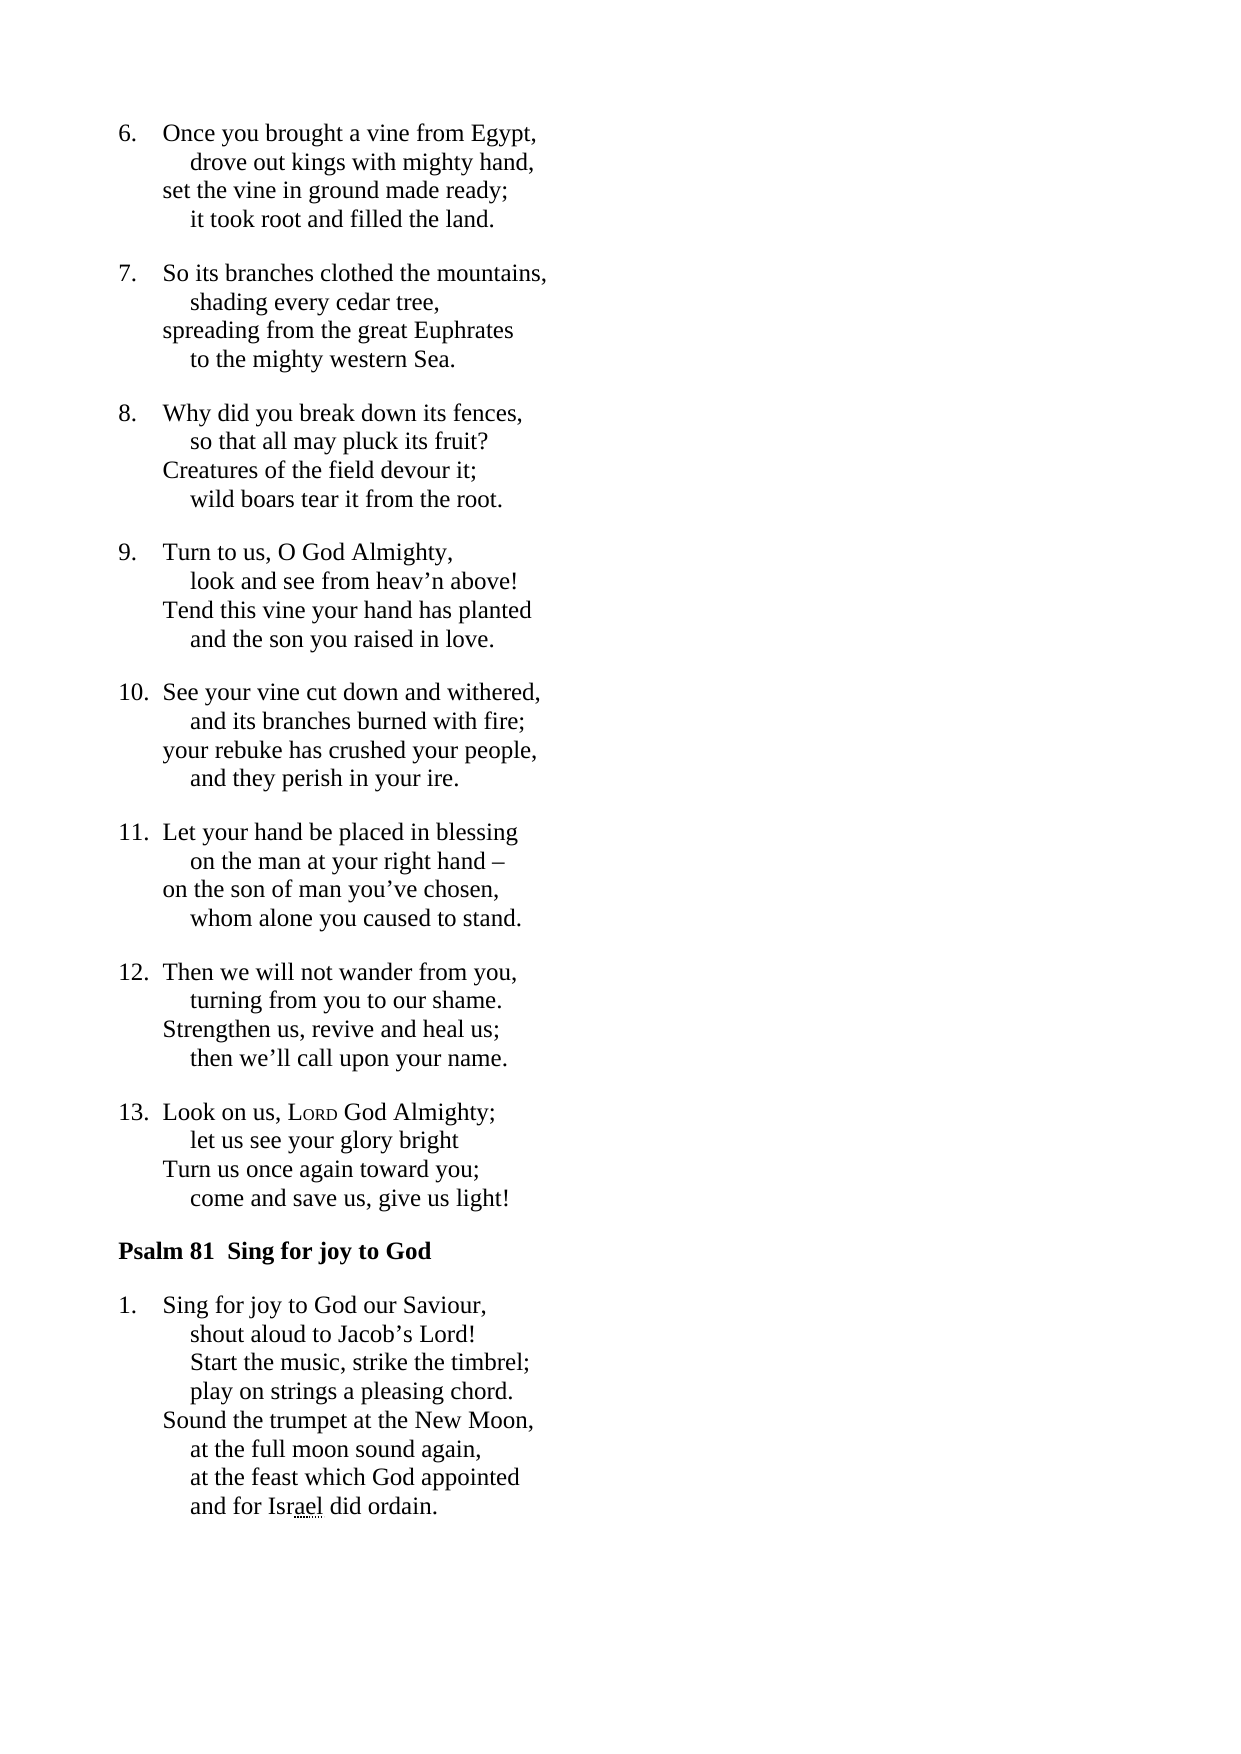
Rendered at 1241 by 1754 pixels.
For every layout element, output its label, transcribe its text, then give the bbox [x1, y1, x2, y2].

text spreading from the great Euphrates [162, 315, 1122, 344]
subtitle Psalm 81 Sing for joy to God [118, 1236, 1122, 1265]
text and for Israel did ordain. [171, 1491, 1122, 1520]
text Tend this vine your hand has planted [162, 595, 1122, 624]
text and its branches burned with fire; [171, 706, 1122, 735]
text look and see from heav’n above! [171, 566, 1122, 595]
text 9. Turn to us, O God Almighty, [118, 537, 1122, 566]
text 1. Sing for joy to God our Saviour, [118, 1290, 1122, 1319]
text to the mighty western Sea. [171, 344, 1122, 373]
text it took root and filled the land. [171, 204, 1122, 233]
text 6. Once you brought a vine from Egypt, [118, 118, 1122, 147]
text so that all may pluck its fruit? [171, 426, 1122, 455]
text Turn us once again toward you; [162, 1154, 1122, 1183]
text let us see your glory bright [171, 1125, 1122, 1154]
text turning from you to our shame. [171, 986, 1122, 1014]
text shading every cedar tree, [171, 287, 1122, 315]
text at the feast which God appointed [171, 1462, 1122, 1491]
text 8. Why did you break down its fences, [118, 398, 1122, 426]
text and the son you raised in love. [171, 624, 1122, 652]
text Sound the trumpet at the New Moon, [162, 1405, 1122, 1434]
text 10. See your vine cut down and withered, [118, 677, 1122, 706]
text play on strings a pleasing chord. [171, 1376, 1122, 1405]
text 11. Let your hand be placed in blessing [118, 817, 1122, 846]
text Creatures of the field devour it; [162, 455, 1122, 484]
text set the vine in ground made ready; [162, 176, 1122, 204]
text at the full moon sound again, [171, 1434, 1122, 1462]
text and they perish in your ire. [171, 763, 1122, 792]
text on the son of man you’ve chosen, [162, 874, 1122, 903]
text Strengthen us, revive and heal us; [162, 1014, 1122, 1043]
text drove out kings with mighty hand, [171, 147, 1122, 176]
text then we’ll call upon your name. [171, 1043, 1122, 1072]
text Start the music, strike the timbrel; [171, 1347, 1122, 1376]
text 13. Look on us, Lord God Almighty; [118, 1097, 1122, 1125]
text 7. So its branches clothed the mountains, [118, 258, 1122, 287]
text whom alone you caused to stand. [171, 903, 1122, 932]
text 12. Then we will not wander from you, [118, 957, 1122, 986]
text your rebuke has crushed your people, [162, 735, 1122, 763]
text wild boars tear it from the root. [171, 484, 1122, 513]
text come and save us, give us light! [171, 1183, 1122, 1212]
text on the man at your right hand – [171, 846, 1122, 874]
text shout aloud to Jacob’s Lord! [171, 1319, 1122, 1347]
